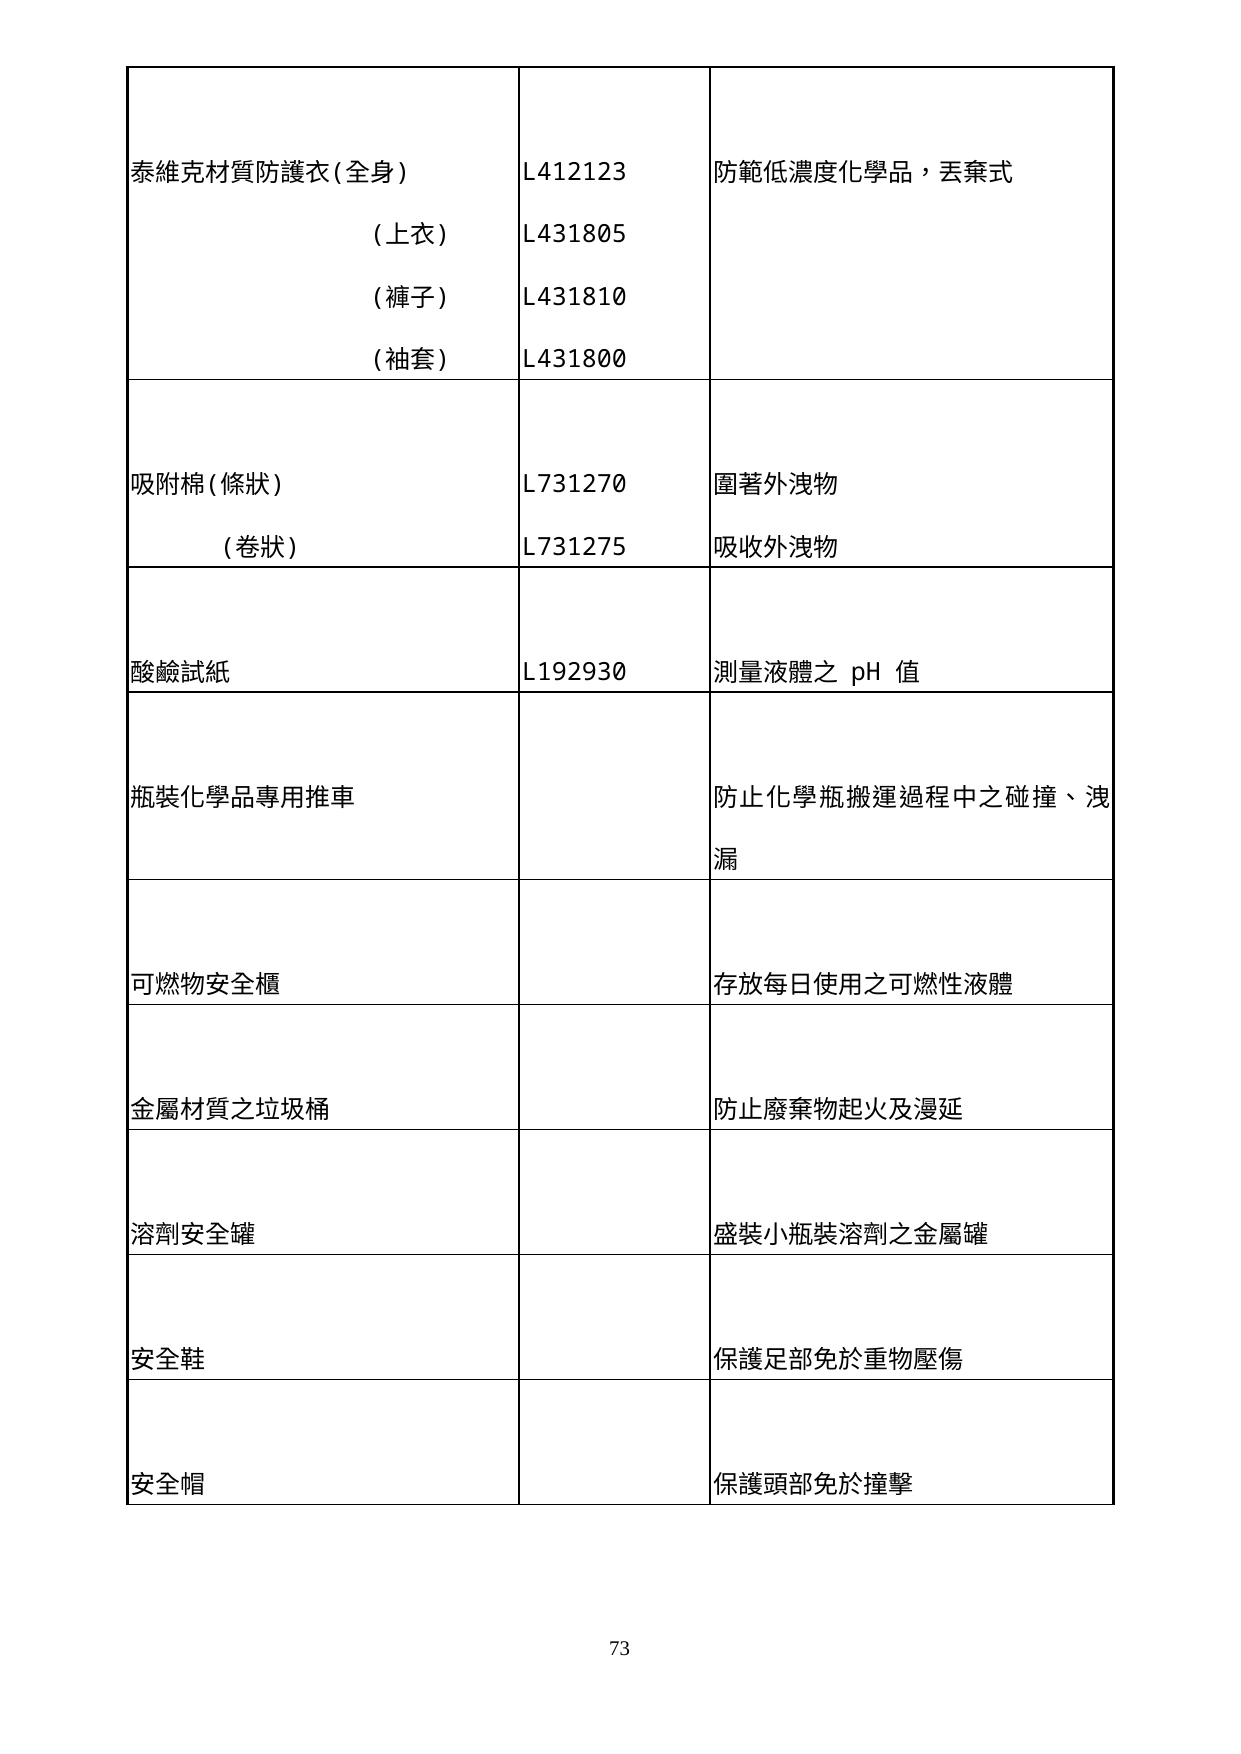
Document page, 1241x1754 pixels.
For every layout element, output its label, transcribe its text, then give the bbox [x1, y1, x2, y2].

table_cell [520, 693, 709, 879]
table_cell L412123 L431805 L431810 L431800 [520, 68, 709, 379]
table_cell 保護足部免於重物壓傷 [711, 1255, 1112, 1379]
table_cell 測量液體之 pH 值 [711, 568, 1112, 691]
table_cell 圍著外洩物 吸收外洩物 [711, 380, 1112, 566]
table_cell 防範低濃度化學品，丟棄式 [711, 68, 1112, 379]
table_cell 溶劑安全罐 [129, 1130, 518, 1254]
table_cell 吸附棉(條狀) (卷狀) [129, 380, 518, 566]
table_cell 安全鞋 [129, 1255, 518, 1379]
table_cell L731270 L731275 [520, 380, 709, 566]
table_cell 防止廢棄物起火及漫延 [711, 1005, 1112, 1129]
table_cell [520, 880, 709, 1004]
table_cell [520, 1380, 709, 1504]
table_cell 盛裝小瓶裝溶劑之金屬罐 [711, 1130, 1112, 1254]
table_cell [520, 1005, 709, 1129]
table_cell 安全帽 [129, 1380, 518, 1504]
table_cell 防止化學瓶搬運過程中之碰撞、洩漏 [711, 693, 1112, 879]
table_cell [520, 1255, 709, 1379]
table_cell 瓶裝化學品專用推車 [129, 693, 518, 879]
table_cell 泰維克材質防護衣(全身) (上衣) (褲子) (袖套) [129, 68, 518, 379]
table_cell 金屬材質之垃圾桶 [129, 1005, 518, 1129]
table_cell L192930 [520, 568, 709, 691]
table_cell 保護頭部免於撞擊 [711, 1380, 1112, 1504]
table_cell [520, 1130, 709, 1254]
table_cell 可燃物安全櫃 [129, 880, 518, 1004]
table_cell 酸鹼試紙 [129, 568, 518, 691]
table_cell 存放每日使用之可燃性液體 [711, 880, 1112, 1004]
